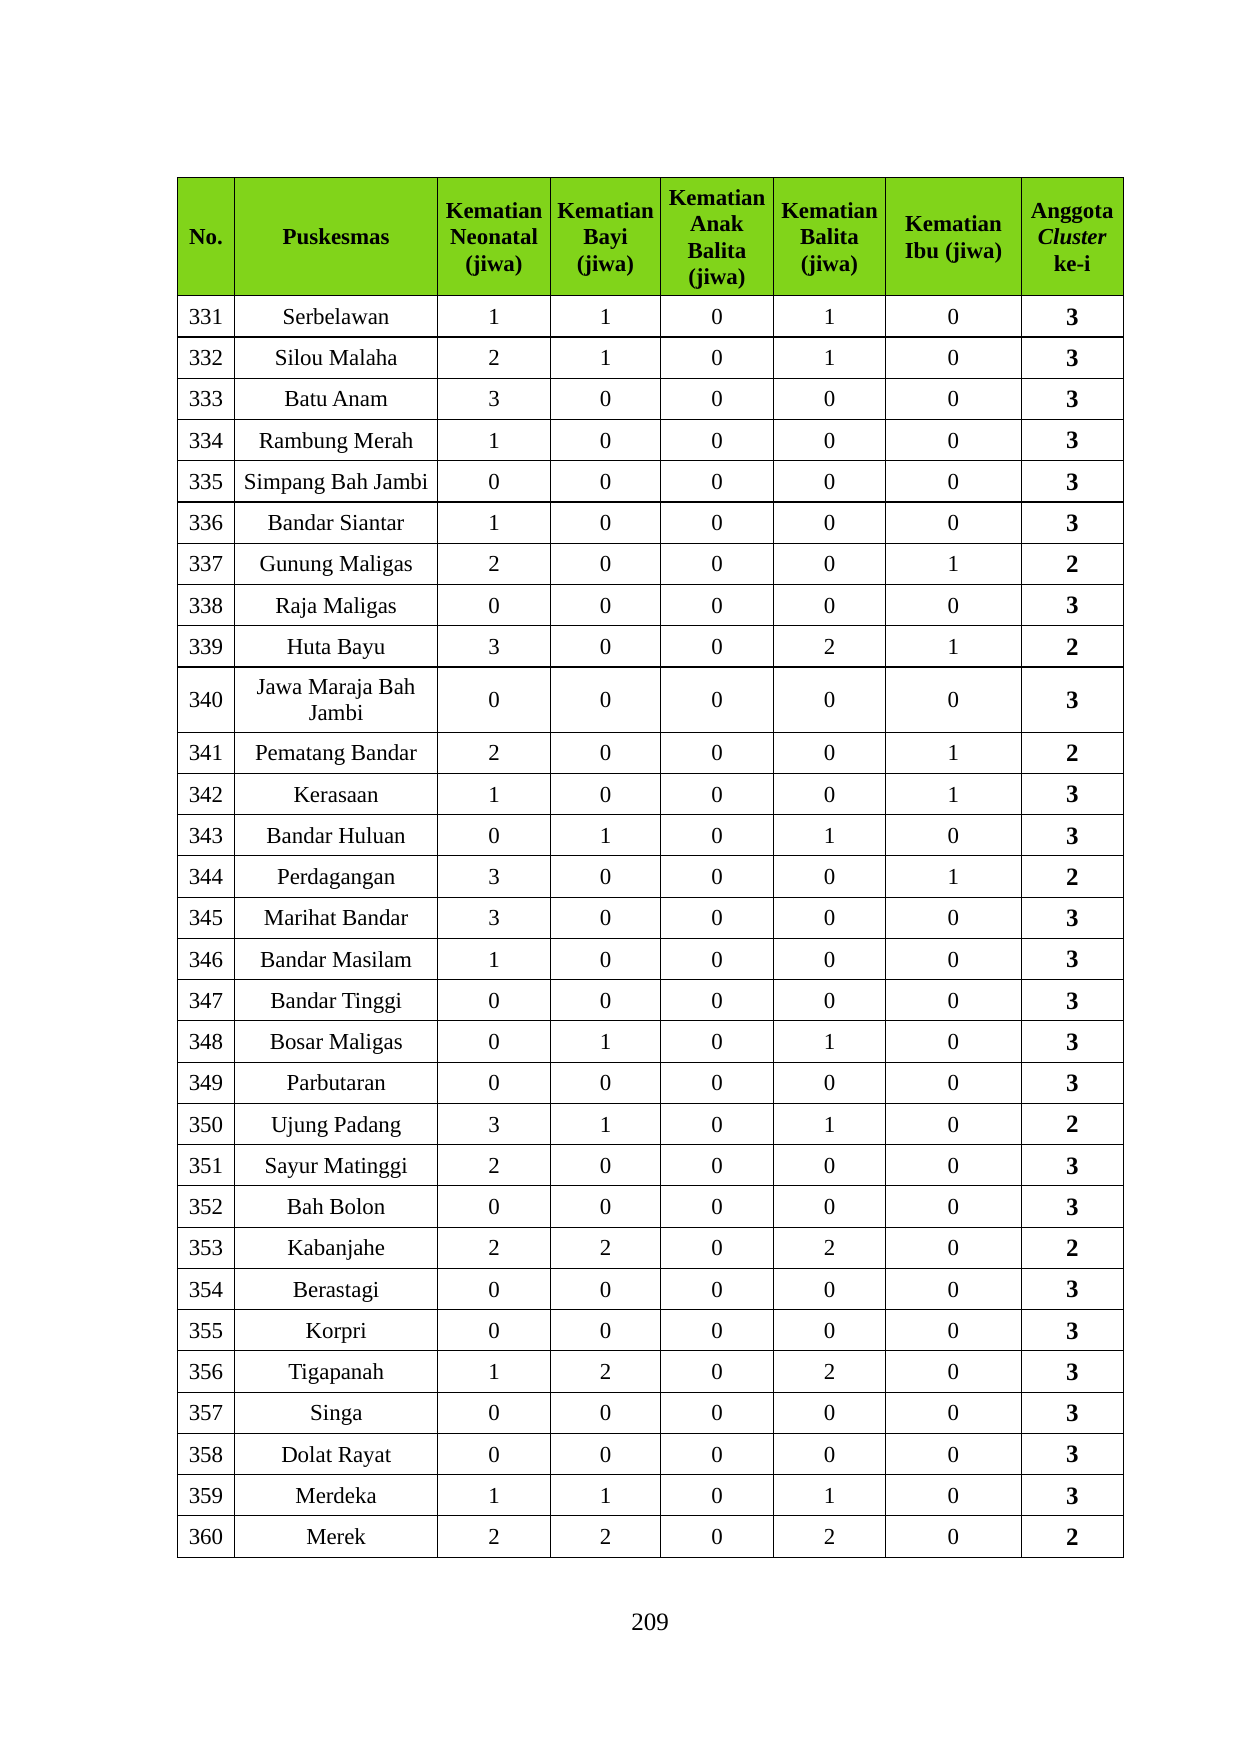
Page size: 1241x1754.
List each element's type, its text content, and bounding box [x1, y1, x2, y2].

table_cell 0 [551, 1145, 660, 1185]
table_cell 0 [886, 1393, 1021, 1433]
table_cell 342 [178, 774, 234, 814]
table_cell 0 [551, 856, 660, 897]
table_cell 0 [551, 379, 660, 419]
table_cell 0 [886, 1145, 1021, 1185]
table_cell 0 [661, 1021, 773, 1062]
table_cell 3 [438, 856, 550, 897]
table_cell 0 [661, 980, 773, 1020]
table_cell 1 [886, 733, 1021, 773]
table_cell 3 [1022, 1475, 1123, 1515]
table_cell 0 [774, 733, 885, 773]
table_cell 3 [1022, 1145, 1123, 1185]
table_cell 0 [661, 1516, 773, 1557]
table_cell 0 [661, 1310, 773, 1350]
table_cell 0 [438, 1310, 550, 1350]
table_cell 341 [178, 733, 234, 773]
table_cell 0 [438, 815, 550, 855]
table_cell 0 [661, 1104, 773, 1144]
table_cell 1 [774, 1021, 885, 1062]
table_cell 332 [178, 338, 234, 378]
table_cell 1 [438, 420, 550, 460]
table_cell 359 [178, 1475, 234, 1515]
table_cell 0 [438, 1186, 550, 1227]
table_cell 1 [438, 503, 550, 543]
table_cell 2 [438, 338, 550, 378]
table_cell Serbelawan [235, 296, 437, 336]
table_cell 0 [661, 1475, 773, 1515]
table_cell 349 [178, 1063, 234, 1103]
table_cell 0 [886, 1104, 1021, 1144]
table_cell 0 [774, 774, 885, 814]
table_cell Perdagangan [235, 856, 437, 897]
table_cell 1 [774, 338, 885, 378]
table_cell Marihat Bandar [235, 898, 437, 938]
table_cell 1 [438, 1351, 550, 1392]
table_cell 347 [178, 980, 234, 1020]
table_cell 0 [661, 379, 773, 419]
table_cell Gunung Maligas [235, 544, 437, 584]
table_cell 3 [438, 626, 550, 666]
table_cell 0 [551, 733, 660, 773]
table_cell Jawa Maraja Bah Jambi [235, 668, 437, 732]
table_cell Rambung Merah [235, 420, 437, 460]
table_cell 1 [886, 626, 1021, 666]
table_cell 335 [178, 461, 234, 501]
table_cell 2 [1022, 626, 1123, 666]
table_cell 2 [438, 1145, 550, 1185]
table_cell 3 [1022, 1063, 1123, 1103]
table_cell 0 [886, 1228, 1021, 1268]
table_cell 0 [886, 1434, 1021, 1474]
table_cell 0 [886, 296, 1021, 336]
table_cell 352 [178, 1186, 234, 1227]
table_cell 339 [178, 626, 234, 666]
table_cell 0 [438, 980, 550, 1020]
table_cell Batu Anam [235, 379, 437, 419]
table_cell 0 [438, 1063, 550, 1103]
table_cell 3 [1022, 1393, 1123, 1433]
table_cell 3 [1022, 815, 1123, 855]
table_cell 1 [886, 856, 1021, 897]
table_cell 1 [551, 296, 660, 336]
table_cell 0 [774, 503, 885, 543]
table_cell 3 [1022, 338, 1123, 378]
table_cell 0 [551, 420, 660, 460]
table_cell 0 [886, 980, 1021, 1020]
table_cell 0 [438, 585, 550, 625]
table_cell Bah Bolon [235, 1186, 437, 1227]
table_cell Ujung Padang [235, 1104, 437, 1144]
table_cell 0 [661, 503, 773, 543]
table_cell 0 [774, 585, 885, 625]
table_cell 0 [551, 774, 660, 814]
table_cell 0 [438, 668, 550, 732]
table_cell Kematian Neonatal (jiwa) [438, 178, 550, 295]
table_cell Huta Bayu [235, 626, 437, 666]
table_cell 2 [1022, 1228, 1123, 1268]
table_cell 0 [886, 585, 1021, 625]
table_cell 0 [886, 379, 1021, 419]
table_cell Kematian Bayi (jiwa) [551, 178, 660, 295]
table_cell 344 [178, 856, 234, 897]
table_cell 1 [886, 544, 1021, 584]
table_cell 345 [178, 898, 234, 938]
table_cell 0 [774, 1063, 885, 1103]
table_cell 0 [438, 1021, 550, 1062]
table_cell Anggota Cluster ke-i [1022, 178, 1123, 295]
table_cell 2 [1022, 1104, 1123, 1144]
table_cell 0 [886, 1516, 1021, 1557]
table_cell Merdeka [235, 1475, 437, 1515]
table_cell 2 [438, 1516, 550, 1557]
table_cell 357 [178, 1393, 234, 1433]
table_cell 0 [661, 774, 773, 814]
table_cell 1 [886, 774, 1021, 814]
table_cell 334 [178, 420, 234, 460]
table_cell Dolat Rayat [235, 1434, 437, 1474]
table_cell 0 [886, 1310, 1021, 1350]
table_cell 337 [178, 544, 234, 584]
table_cell Kerasaan [235, 774, 437, 814]
table_cell 340 [178, 668, 234, 732]
table_cell 0 [551, 1310, 660, 1350]
table_cell 2 [1022, 544, 1123, 584]
table_cell 0 [661, 420, 773, 460]
table_cell 0 [886, 1063, 1021, 1103]
table_cell 353 [178, 1228, 234, 1268]
table_cell 0 [661, 585, 773, 625]
table_cell Tigapanah [235, 1351, 437, 1392]
table_cell 0 [661, 815, 773, 855]
table_cell 0 [438, 1269, 550, 1309]
table_cell 0 [886, 1186, 1021, 1227]
table_cell Merek [235, 1516, 437, 1557]
table_cell 0 [661, 1269, 773, 1309]
table_cell 0 [551, 898, 660, 938]
table_cell 0 [886, 939, 1021, 979]
table_cell No. [178, 178, 234, 295]
table_cell 1 [438, 939, 550, 979]
table_cell 0 [438, 1393, 550, 1433]
table_cell Puskesmas [235, 178, 437, 295]
table_cell Sayur Matinggi [235, 1145, 437, 1185]
table_cell 0 [774, 420, 885, 460]
table_cell 0 [886, 668, 1021, 732]
table_cell 3 [1022, 980, 1123, 1020]
table_cell 0 [774, 379, 885, 419]
table_cell 0 [661, 626, 773, 666]
table_cell 3 [1022, 1186, 1123, 1227]
table_cell 2 [774, 1228, 885, 1268]
table_cell 1 [438, 296, 550, 336]
table_cell 1 [551, 1021, 660, 1062]
table_cell Simpang Bah Jambi [235, 461, 437, 501]
table_cell 1 [438, 1475, 550, 1515]
table_cell 0 [551, 1434, 660, 1474]
table_cell 3 [1022, 503, 1123, 543]
table_cell 0 [886, 1021, 1021, 1062]
table_cell 0 [661, 1063, 773, 1103]
table_cell 0 [551, 1063, 660, 1103]
table_cell Bandar Huluan [235, 815, 437, 855]
table_cell 1 [774, 1104, 885, 1144]
table_cell Silou Malaha [235, 338, 437, 378]
table_cell 0 [886, 338, 1021, 378]
table_cell Kematian Ibu (jiwa) [886, 178, 1021, 295]
table_cell 0 [886, 1351, 1021, 1392]
table_cell 0 [774, 1269, 885, 1309]
table_cell 2 [551, 1228, 660, 1268]
table_cell 0 [438, 1434, 550, 1474]
table_cell 354 [178, 1269, 234, 1309]
table_cell 0 [886, 503, 1021, 543]
table_cell 0 [661, 1228, 773, 1268]
table_cell 0 [661, 296, 773, 336]
table_cell 1 [774, 296, 885, 336]
table_cell 0 [551, 1269, 660, 1309]
table_cell 0 [886, 1269, 1021, 1309]
table_cell 0 [661, 544, 773, 584]
table_cell 0 [774, 668, 885, 732]
table_cell Singa [235, 1393, 437, 1433]
table_cell 1 [774, 815, 885, 855]
table_cell 0 [774, 1310, 885, 1350]
table_cell 3 [1022, 379, 1123, 419]
table_cell 0 [774, 980, 885, 1020]
table_cell 1 [551, 815, 660, 855]
table_cell Kabanjahe [235, 1228, 437, 1268]
table_cell 2 [774, 626, 885, 666]
table_cell Bosar Maligas [235, 1021, 437, 1062]
table_cell 2 [1022, 856, 1123, 897]
table_cell 0 [774, 939, 885, 979]
table_cell Bandar Siantar [235, 503, 437, 543]
table_cell 0 [551, 585, 660, 625]
table_cell 0 [661, 1186, 773, 1227]
table_cell 358 [178, 1434, 234, 1474]
table_cell 3 [1022, 774, 1123, 814]
table_cell 0 [661, 1351, 773, 1392]
table_cell 1 [551, 338, 660, 378]
table_cell 333 [178, 379, 234, 419]
table_cell 3 [1022, 1269, 1123, 1309]
table_cell 3 [1022, 1310, 1123, 1350]
table_cell 346 [178, 939, 234, 979]
table_cell 1 [438, 774, 550, 814]
table_cell 0 [774, 461, 885, 501]
table_cell 2 [551, 1351, 660, 1392]
table_cell 3 [1022, 1021, 1123, 1062]
table_cell Pematang Bandar [235, 733, 437, 773]
table_cell 0 [886, 1475, 1021, 1515]
table_cell 355 [178, 1310, 234, 1350]
table_cell 1 [551, 1475, 660, 1515]
table_cell 0 [551, 1186, 660, 1227]
table_cell 2 [1022, 1516, 1123, 1557]
table_cell 2 [438, 1228, 550, 1268]
table_cell 2 [774, 1351, 885, 1392]
table_cell 3 [1022, 898, 1123, 938]
table_cell 0 [661, 338, 773, 378]
table_cell 3 [1022, 1434, 1123, 1474]
table_cell 0 [661, 668, 773, 732]
table_cell 0 [661, 856, 773, 897]
table_cell 338 [178, 585, 234, 625]
table_cell 3 [1022, 668, 1123, 732]
table_cell 0 [774, 856, 885, 897]
table_cell 0 [661, 1434, 773, 1474]
table_cell 0 [551, 461, 660, 501]
table_cell 0 [774, 1393, 885, 1433]
table_cell 3 [1022, 461, 1123, 501]
table_cell 3 [1022, 939, 1123, 979]
table_cell 0 [661, 939, 773, 979]
table_cell Parbutaran [235, 1063, 437, 1103]
table_cell 0 [774, 1434, 885, 1474]
table_cell 3 [438, 1104, 550, 1144]
table_cell 0 [886, 898, 1021, 938]
table_cell 360 [178, 1516, 234, 1557]
table_cell 0 [438, 461, 550, 501]
table_cell 0 [886, 420, 1021, 460]
table_cell 0 [774, 1145, 885, 1185]
table_cell Raja Maligas [235, 585, 437, 625]
table_cell Berastagi [235, 1269, 437, 1309]
table_cell 3 [1022, 585, 1123, 625]
table_cell 348 [178, 1021, 234, 1062]
table_cell 0 [661, 733, 773, 773]
table_cell 3 [1022, 296, 1123, 336]
table_cell 351 [178, 1145, 234, 1185]
table_cell 1 [774, 1475, 885, 1515]
table_cell Korpri [235, 1310, 437, 1350]
table_cell 2 [438, 733, 550, 773]
table_cell 0 [551, 1393, 660, 1433]
table_cell Bandar Masilam [235, 939, 437, 979]
table_cell 2 [1022, 733, 1123, 773]
table_cell 0 [886, 815, 1021, 855]
table_cell 2 [438, 544, 550, 584]
table_cell 0 [774, 544, 885, 584]
table_cell 3 [438, 898, 550, 938]
table_cell 0 [551, 626, 660, 666]
table_cell 3 [1022, 420, 1123, 460]
table_cell 356 [178, 1351, 234, 1392]
table_cell 2 [551, 1516, 660, 1557]
table_cell 0 [886, 461, 1021, 501]
table_cell 331 [178, 296, 234, 336]
table_cell 0 [551, 544, 660, 584]
table_cell 3 [438, 379, 550, 419]
table_cell 0 [661, 1393, 773, 1433]
table_cell 0 [661, 461, 773, 501]
table_cell 0 [774, 1186, 885, 1227]
table_cell 1 [551, 1104, 660, 1144]
table_cell 0 [661, 898, 773, 938]
table_cell 336 [178, 503, 234, 543]
table_cell Kematian Balita (jiwa) [774, 178, 885, 295]
table_cell 0 [551, 503, 660, 543]
table_cell 0 [661, 1145, 773, 1185]
table_cell Bandar Tinggi [235, 980, 437, 1020]
table_cell Kematian Anak Balita (jiwa) [661, 178, 773, 295]
table_cell 2 [774, 1516, 885, 1557]
table_cell 350 [178, 1104, 234, 1144]
table_cell 0 [551, 980, 660, 1020]
table_cell 3 [1022, 1351, 1123, 1392]
table_cell 0 [551, 668, 660, 732]
table_cell 0 [774, 898, 885, 938]
table_cell 343 [178, 815, 234, 855]
table_cell 0 [551, 939, 660, 979]
